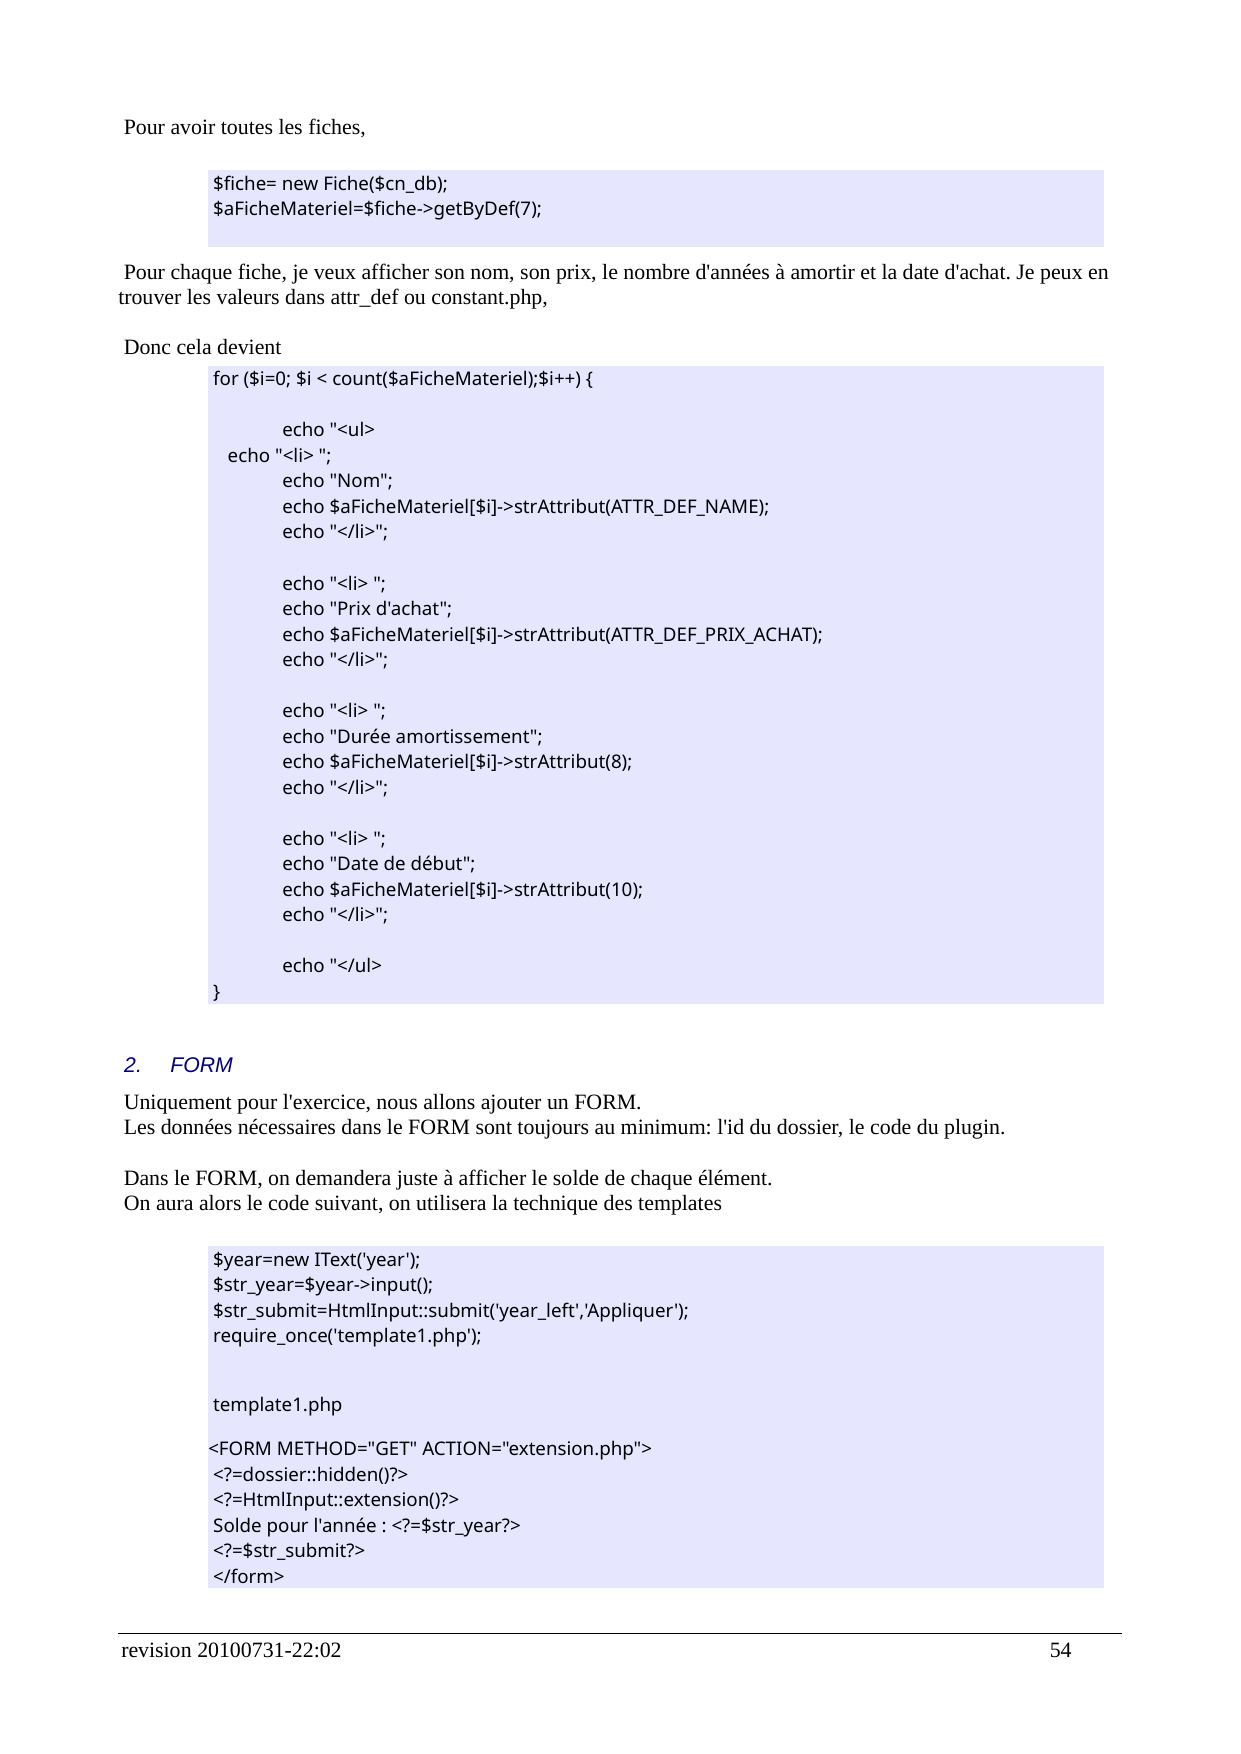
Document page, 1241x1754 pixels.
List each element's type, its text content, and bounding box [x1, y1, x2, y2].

subtitle FORM [118, 1053, 1122, 1077]
text Pour chaque fiche, je veux afficher son nom, son prix, le nombre d'années à amortir et la date d'achat. Je peux en trouver les valeurs dans attr_def ou constant.php, [118, 259, 1122, 334]
text for ($i=0; $i < count($aFicheMateriel);$i++) { echo "<ul> echo "<li> "; echo "Nom"; echo $aFicheMateriel[$i]->strAttribut(ATTR_DEF_NAME); echo "</li>"; echo "<li> "; echo "Prix d'achat"; echo $aFicheMateriel[$i]->strAttribut(ATTR_DEF_PRIX_ACHAT); echo "</li>"; echo "<li> "; echo "Durée amortissement"; echo $aFicheMateriel[$i]->strAttribut(8); echo "</li>"; echo "<li> "; echo "Date de début"; echo $aFicheMateriel[$i]->strAttribut(10); echo "</li>"; echo "</ul> } [208, 366, 1104, 1004]
text Uniquement pour l'exercice, nous allons ajouter un FORM. Les données nécessaires dans le FORM sont toujours au minimum: l'id du dossier, le code du plugin. Dans le FORM, on demandera juste à afficher le solde de chaque élément. On aura alors le code suivant, on utilisera la technique des templates [118, 1089, 1122, 1240]
text template1.php [208, 1366, 1104, 1417]
text $year=new IText('year'); $str_year=$year->input(); $str_submit=HtmlInput::submit('year_left','Appliquer'); require_once('template1.php'); [208, 1246, 1104, 1348]
text $fiche= new Fiche($cn_db); $aFicheMateriel=$fiche->getByDef(7); [208, 170, 1104, 247]
text Donc cela devient [118, 334, 1122, 359]
text <FORM METHOD="GET" ACTION="extension.php"> <?=dossier::hidden()?> <?=HtmlInput::extension()?> Solde pour l'année : <?=$str_year?> <?=$str_submit?> </form> [208, 1435, 1104, 1588]
text Pour avoir toutes les fiches, [118, 88, 1122, 164]
